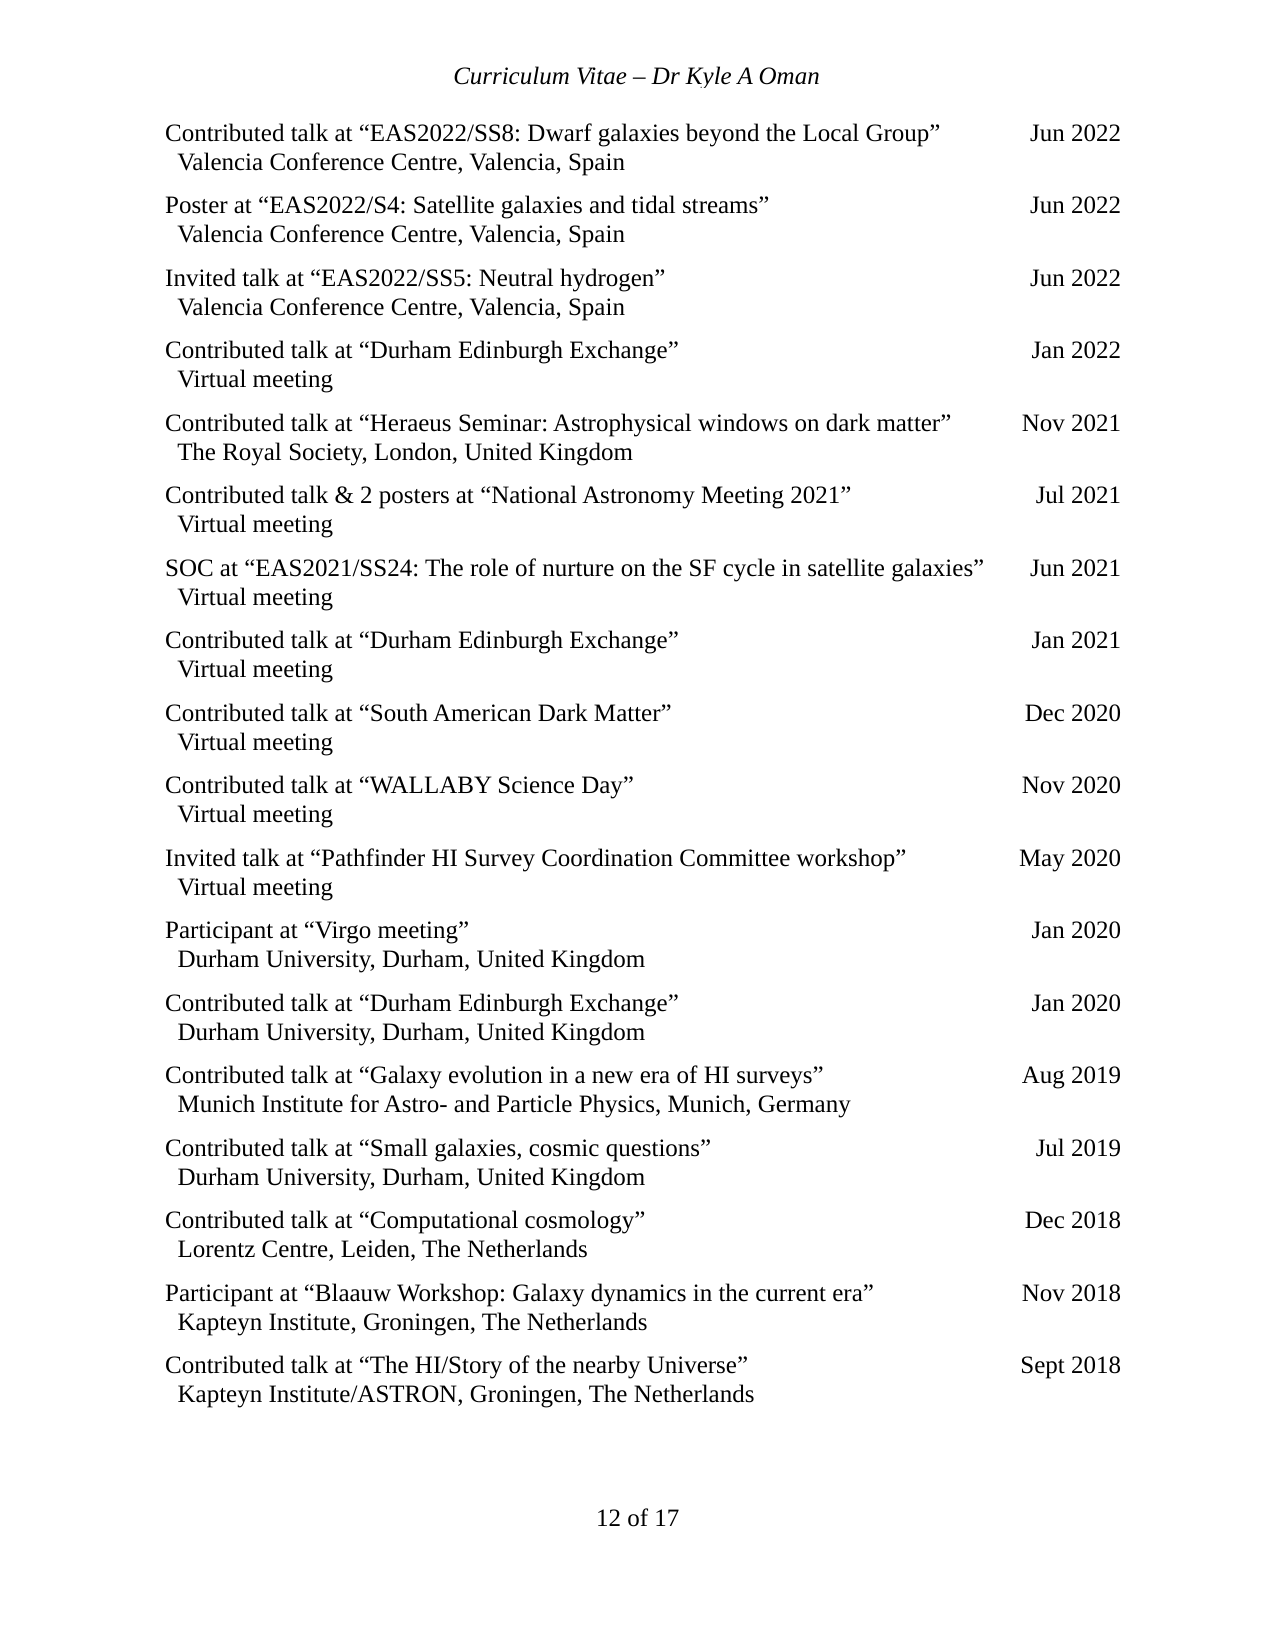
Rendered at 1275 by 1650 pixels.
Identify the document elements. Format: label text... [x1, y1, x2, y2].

text Poster at “EAS2022/S4: Satellite galaxies and tidal streams” Jun 2022 Valencia Conference Centre, Valencia, Spain [118, 190, 1157, 248]
text Invited talk at “EAS2022/SS5: Neutral hydrogen” Jun 2022 Valencia Conference Centre, Valencia, Spain [118, 263, 1157, 320]
text Contributed talk at “Durham Edinburgh Exchange” Jan 2020 Durham University, Durham, United Kingdom [118, 988, 1157, 1045]
text Contributed talk at “South American Dark Matter” Dec 2020 Virtual meeting [118, 698, 1157, 755]
text Contributed talk at “Durham Edinburgh Exchange” Jan 2022 Virtual meeting [118, 335, 1157, 393]
text Contributed talk at “Durham Edinburgh Exchange” Jan 2021 Virtual meeting [118, 625, 1157, 683]
text Participant at “Blaauw Workshop: Galaxy dynamics in the current era” Nov 2018 Kapteyn Institute, Groningen, The Netherlands [118, 1278, 1157, 1335]
text Contributed talk at “Heraeus Seminar: Astrophysical windows on dark matter” Nov 2021 The Royal Society, London, United Kingdom [118, 408, 1157, 465]
text Contributed talk at “WALLABY Science Day” Nov 2020 Virtual meeting [118, 770, 1157, 828]
text Contributed talk at “EAS2022/SS8: Dwarf galaxies beyond the Local Group” Jun 2022 Valencia Conference Centre, Valencia, Spain [118, 118, 1157, 175]
text Contributed talk & 2 posters at “National Astronomy Meeting 2021” Jul 2021 Virtual meeting [118, 480, 1157, 538]
text Contributed talk at “The HI/Story of the nearby Universe” Sept 2018 Kapteyn Institute/ASTRON, Groningen, The Netherlands [118, 1350, 1157, 1408]
text SOC at “EAS2021/SS24: The role of nurture on the SF cycle in satellite galaxies” Jun 2021 Virtual meeting [118, 553, 1157, 610]
text Invited talk at “Pathfinder HI Survey Coordination Committee workshop” May 2020 Virtual meeting [118, 843, 1157, 900]
text Contributed talk at “Computational cosmology” Dec 2018 Lorentz Centre, Leiden, The Netherlands [118, 1205, 1157, 1263]
text Contributed talk at “Small galaxies, cosmic questions” Jul 2019 Durham University, Durham, United Kingdom [118, 1133, 1157, 1190]
text Contributed talk at “Galaxy evolution in a new era of HI surveys” Aug 2019 Munich Institute for Astro- and Particle Physics, Munich, Germany [118, 1060, 1157, 1118]
text Participant at “Virgo meeting” Jan 2020 Durham University, Durham, United Kingdom [118, 915, 1157, 973]
